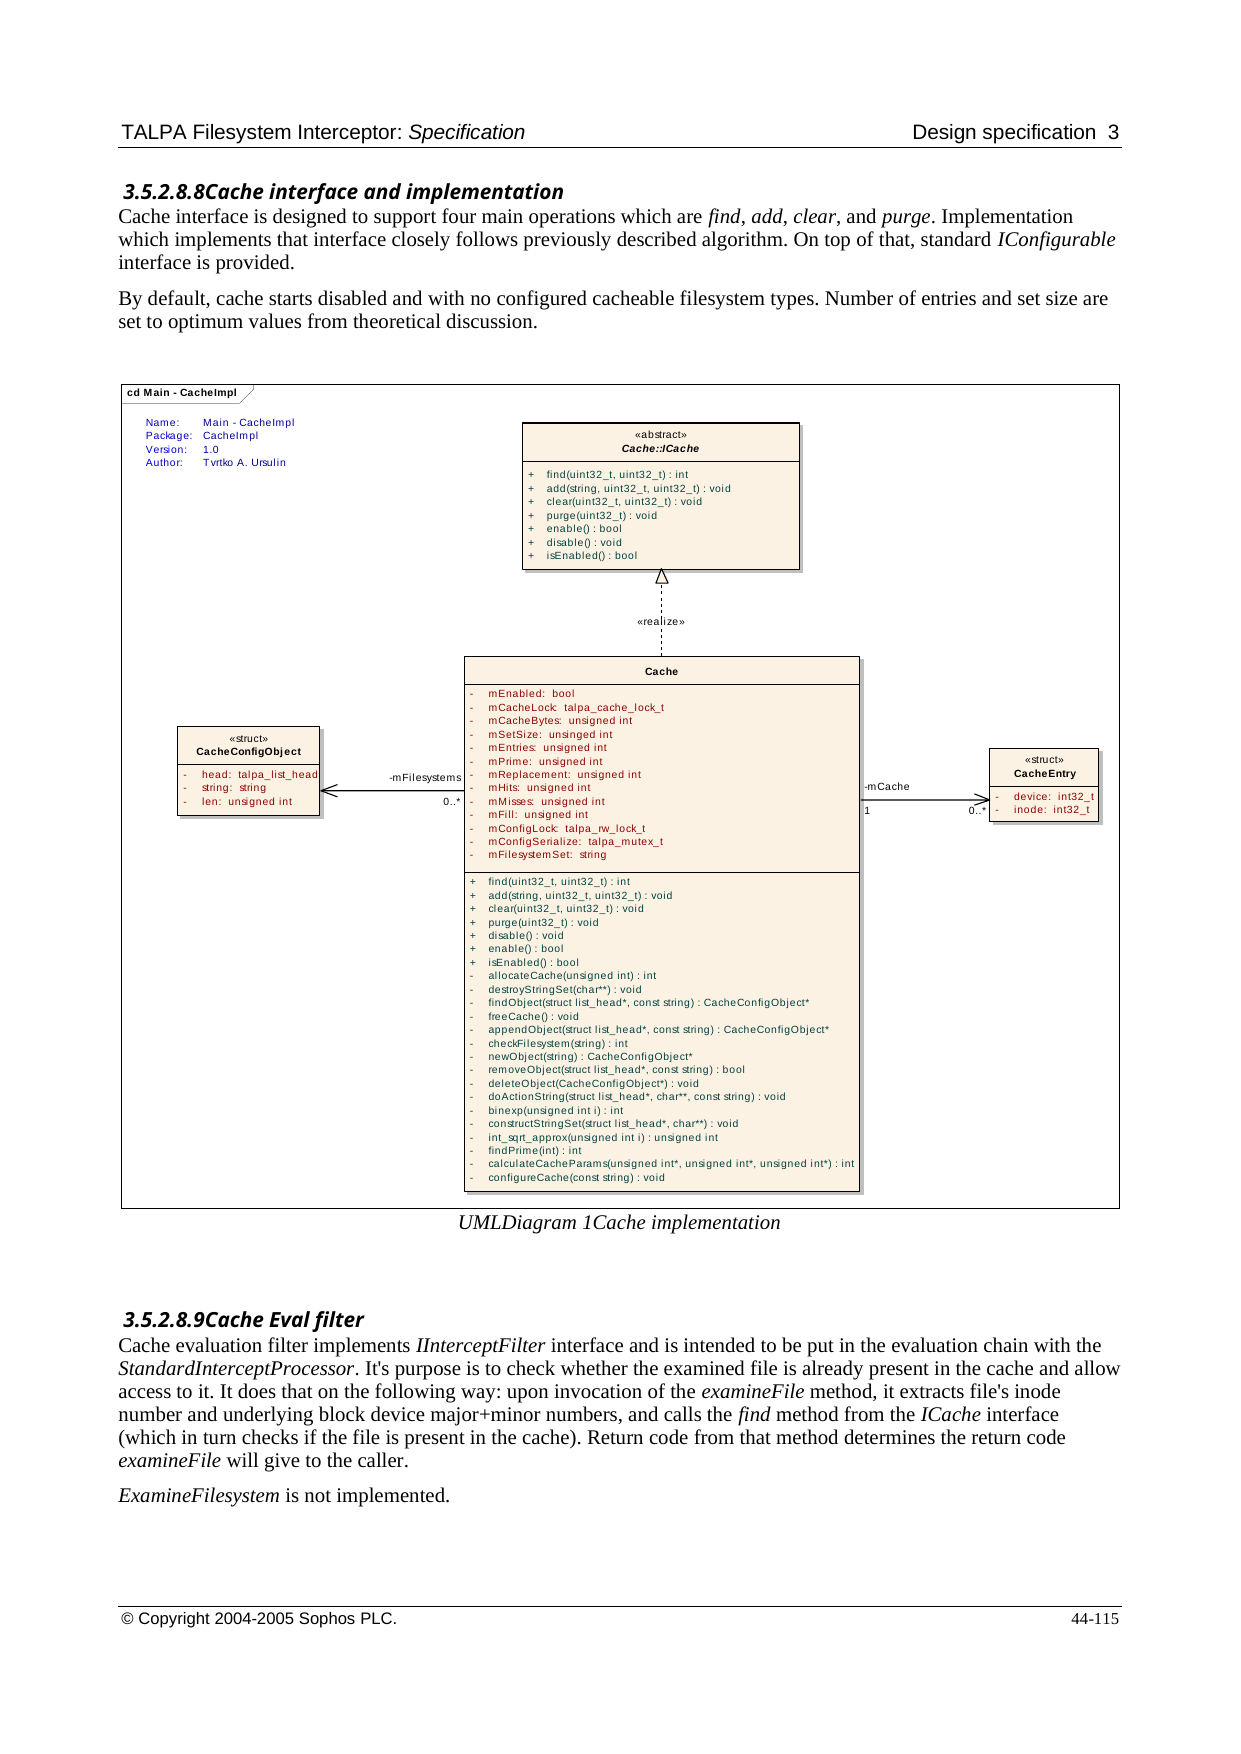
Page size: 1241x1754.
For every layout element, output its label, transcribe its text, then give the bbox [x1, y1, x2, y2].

text UMLDiagram 1Cache implementation [118, 381, 1122, 1234]
text Cache evaluation filter implements IInterceptFilter interface and is intended to be put in the evaluation chain with the StandardInterceptProcessor. It's purpose is to check whether the examined file is already present in the cache and allow access to it. It does that on the following way: upon invocation of the examineFile method, it extracts file's inode number and underlying block device major+minor numbers, and calls the find method from the ICache interface (which in turn checks if the file is present in the cache). Return code from that method determines the return code examineFile will give to the caller. [118, 1333, 1122, 1472]
text By default, cache starts disabled and with no configured cacheable filesystem types. Number of entries and set size are set to optimum values from theoretical discussion. [118, 287, 1122, 333]
subtitle Cache interface and implementation [123, 177, 1122, 205]
text ExamineFilesystem is not implemented. [118, 1484, 1122, 1507]
text Cache interface is designed to support four main operations which are find, add, clear, and purge. Implementation which implements that interface closely follows previously described algorithm. On top of that, standard IConfigurable interface is provided. [118, 205, 1122, 274]
subtitle Cache Eval filter [123, 1305, 1122, 1333]
